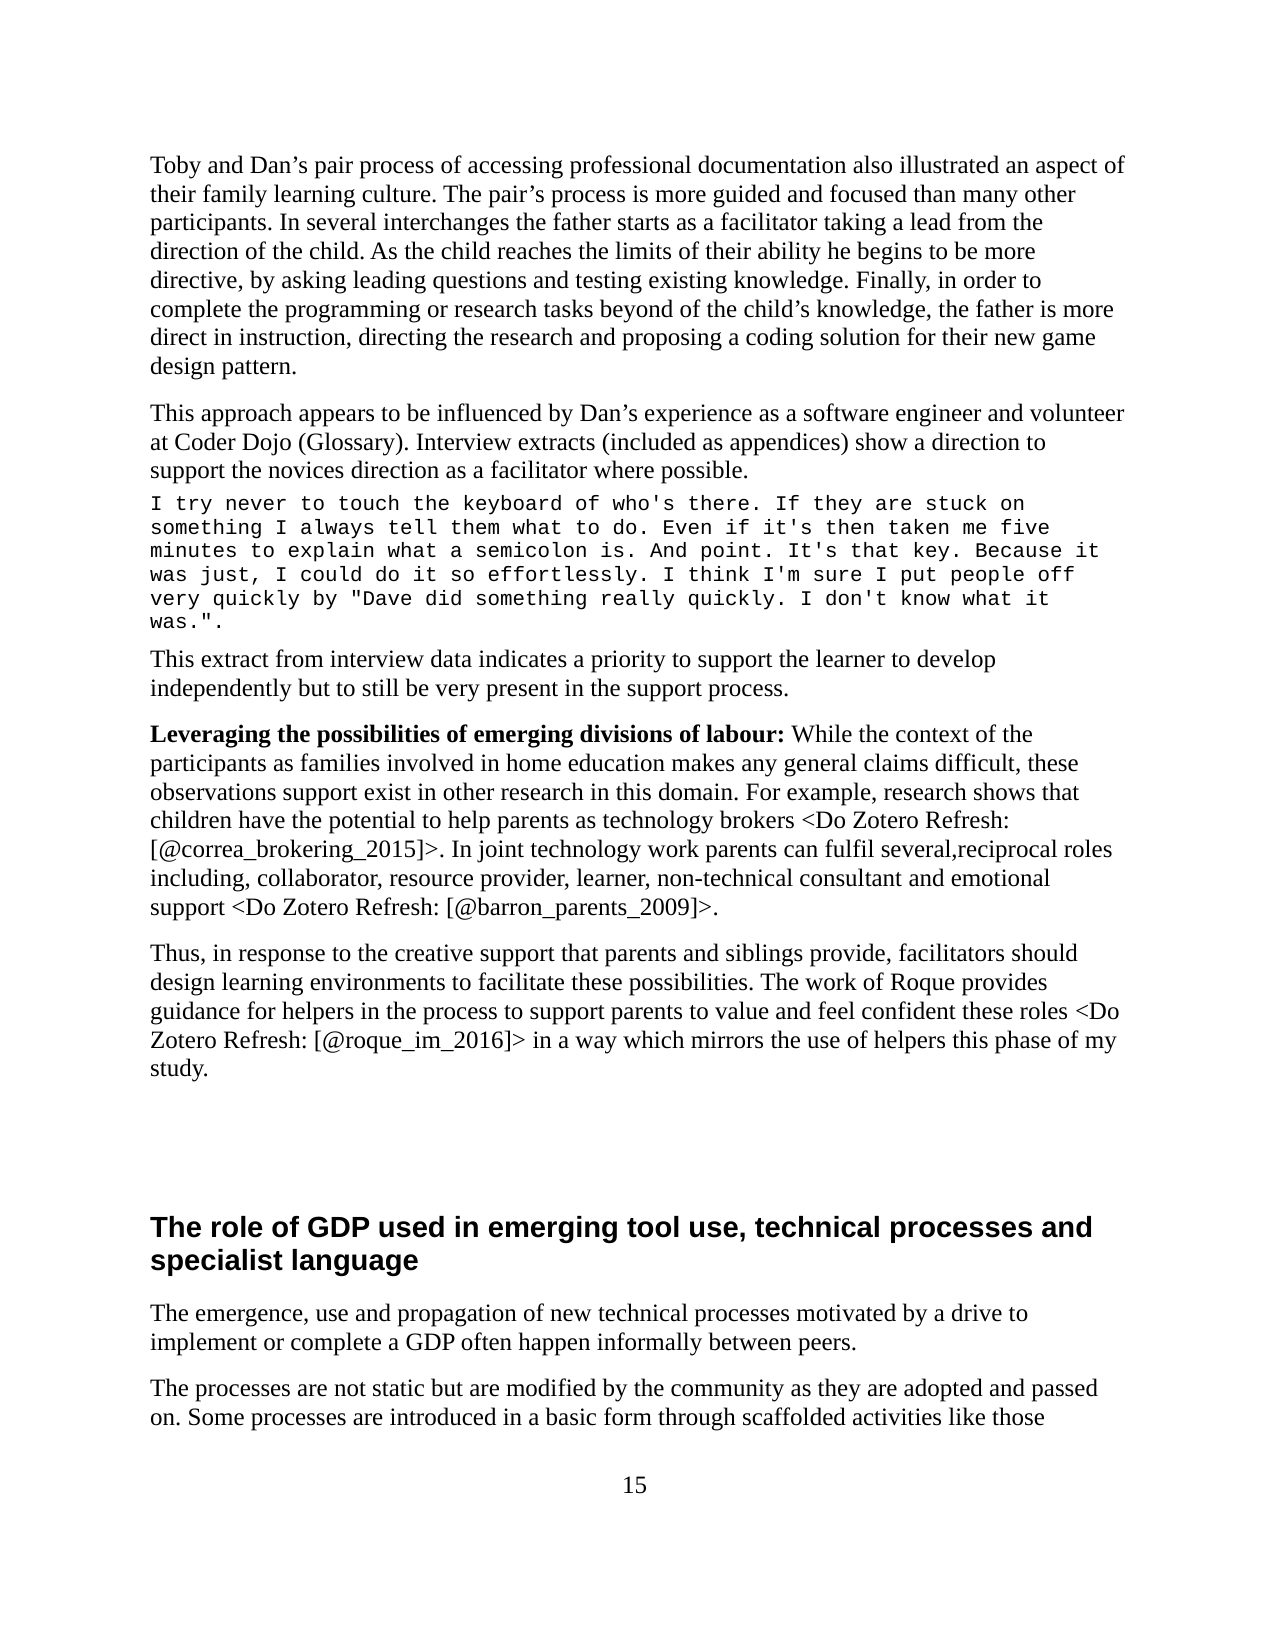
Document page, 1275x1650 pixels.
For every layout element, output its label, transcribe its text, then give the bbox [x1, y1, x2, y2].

text This approach appears to be influenced by Dan’s experience as a software engineer and volunteer at Coder Dojo (Glossary). Interview extracts (included as appendices) show a direction to support the novices direction as a facilitator where possible. [150, 398, 1125, 484]
text I try never to touch the keyboard of who's there. If they are stuck on something I always tell them what to do. Even if it's then taken me five minutes to explain what a semicolon is. And point. It's that key. Because it was just, I could do it so effortlessly. I think I'm sure I put people off very quickly by "Dave did something really quickly. I don't know what it was.". [150, 493, 1125, 635]
text The processes are not static but are modified by the community as they are adopted and passed on. Some processes are introduced in a basic form through scaffolded activities like those [150, 1373, 1125, 1431]
text Toby and Dan’s pair process of accessing professional documentation also illustrated an aspect of their family learning culture. The pair’s process is more guided and focused than many other participants. In several interchanges the father starts as a facilitator taking a lead from the direction of the child. As the child reaches the limits of their ability he begins to be more directive, by asking leading questions and testing existing knowledge. Finally, in order to complete the programming or research tasks beyond of the child’s knowledge, the father is more direct in instruction, directing the research and proposing a coding solution for their new game design pattern. [150, 150, 1125, 380]
subtitle The role of GDP used in emerging tool use, technical processes and specialist language [150, 1209, 1125, 1277]
text Thus, in response to the creative support that parents and siblings provide, facilitators should design learning environments to facilitate these possibilities. The work of Roque provides guidance for helpers in the process to support parents to value and feel confident these roles <Do Zotero Refresh: [@roque_im_2016]> in a way which mirrors the use of helpers this phase of my study. [150, 938, 1125, 1082]
text Leveraging the possibilities of emerging divisions of labour: While the context of the participants as families involved in home education makes any general claims difficult, these observations support exist in other research in this domain. For example, research shows that children have the potential to help parents as technology brokers <Do Zotero Refresh: [@correa_brokering_2015]>. In joint technology work parents can fulfil several,reciprocal roles including, collaborator, resource provider, learner, non-technical consultant and emotional support <Do Zotero Refresh: [@barron_parents_2009]>. [150, 719, 1125, 921]
text This extract from interview data indicates a priority to support the learner to develop independently but to still be very present in the support process. [150, 644, 1125, 701]
text The emergence, use and propagation of new technical processes motivated by a drive to implement or complete a GDP often happen informally between peers. [150, 1298, 1125, 1356]
